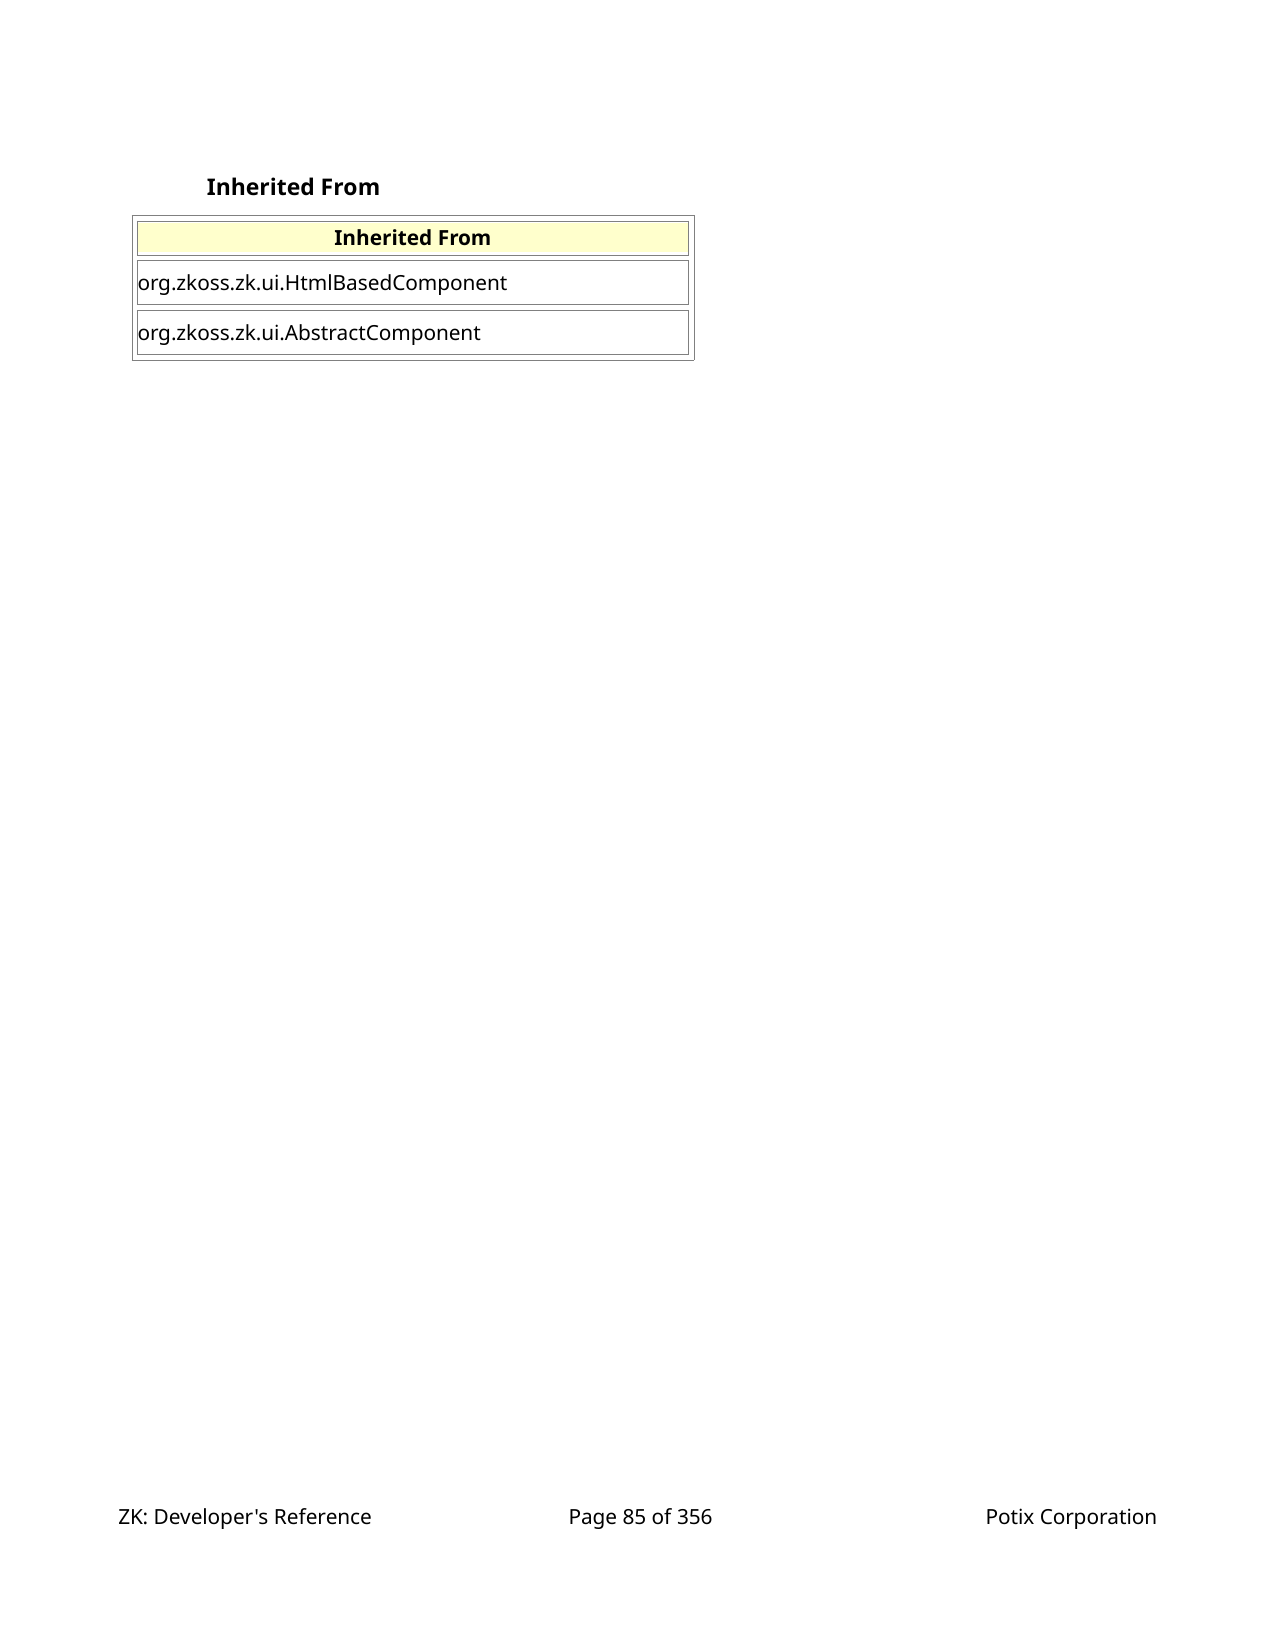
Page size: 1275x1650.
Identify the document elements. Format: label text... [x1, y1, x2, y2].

table_header Inherited From [134, 216, 691, 254]
table_cell org.zkoss.zk.ui.AbstractComponent [134, 304, 691, 354]
subtitle Inherited From [207, 171, 1157, 203]
table_cell org.zkoss.zk.ui.HtmlBasedComponent [134, 255, 691, 304]
